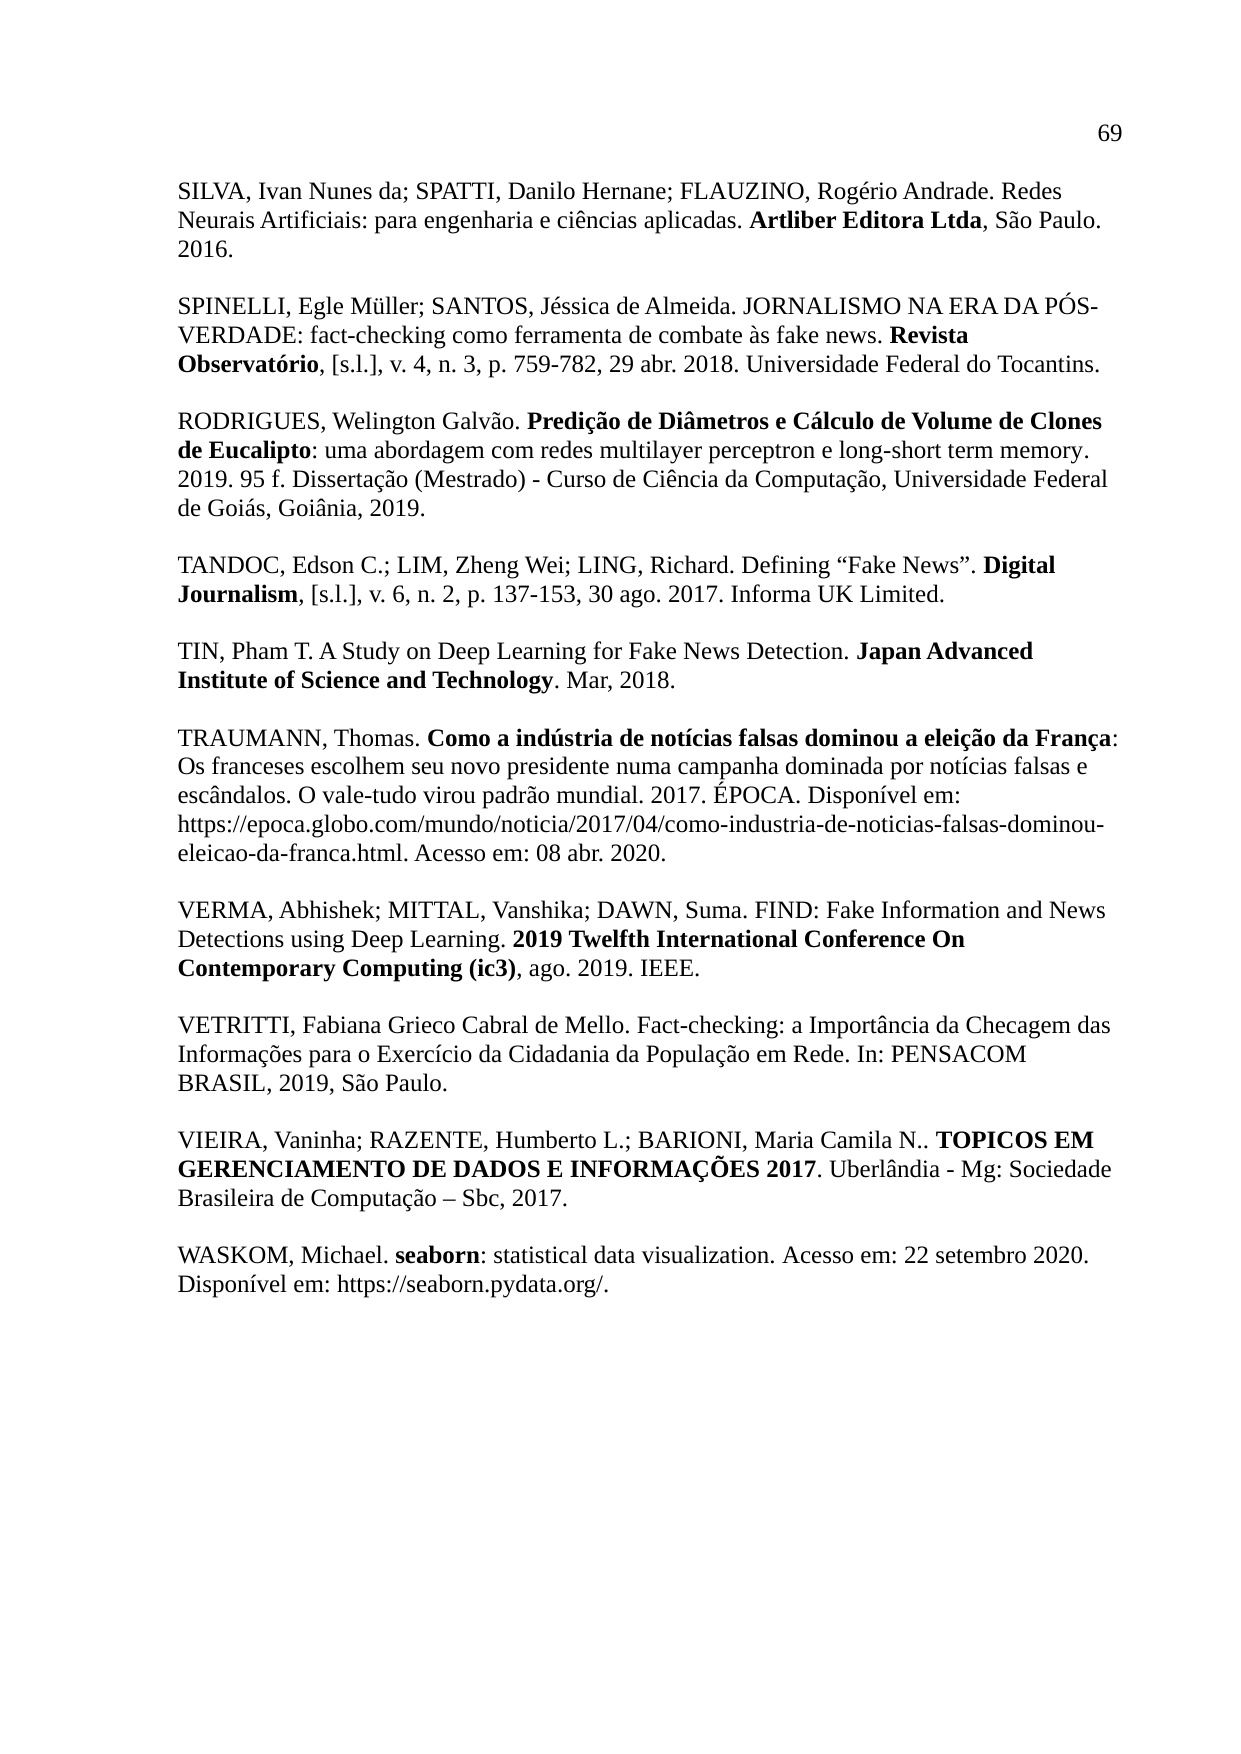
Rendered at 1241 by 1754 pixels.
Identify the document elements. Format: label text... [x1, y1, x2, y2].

text VERMA, Abhishek; MITTAL, Vanshika; DAWN, Suma. FIND: Fake Information and News Detections using Deep Learning. 2019 Twelfth International Conference On Contemporary Computing (ic3), ago. 2019. IEEE. [177, 895, 1122, 981]
text VETRITTI, Fabiana Grieco Cabral de Mello. Fact-checking: a Importância da Checagem das Informações para o Exercício da Cidadania da População em Rede. In: PENSACOM BRASIL, 2019, São Paulo. [177, 1010, 1122, 1096]
text RODRIGUES, Welington Galvão. Predição de Diâmetros e Cálculo de Volume de Clones de Eucalipto: uma abordagem com redes multilayer perceptron e long-short term memory. 2019. 95 f. Dissertação (Mestrado) - Curso de Ciência da Computação, Universidade Federal de Goiás, Goiânia, 2019. [177, 406, 1122, 521]
text TIN, Pham T. A Study on Deep Learning for Fake News Detection. Japan Advanced Institute of Science and Technology. Mar, 2018. [177, 636, 1122, 694]
text VIEIRA, Vaninha; RAZENTE, Humberto L.; BARIONI, Maria Camila N.. TOPICOS EM GERENCIAMENTO DE DADOS E INFORMAÇÕES 2017. Uberlândia - Mg: Sociedade Brasileira de Computação – Sbc, 2017. [177, 1125, 1122, 1211]
text TRAUMANN, Thomas. Como a indústria de notícias falsas dominou a eleição da França: Os franceses escolhem seu novo presidente numa campanha dominada por notícias falsas e escândalos. O vale-tudo virou padrão mundial. 2017. ÉPOCA. Disponível em: https://epoca.globo.com/mundo/noticia/2017/04/como-industria-de-noticias-falsas-dominou-eleicao-da-franca.html. Acesso em: 08 abr. 2020. [177, 723, 1122, 866]
text TANDOC, Edson C.; LIM, Zheng Wei; LING, Richard. Defining “Fake News”. Digital Journalism, [s.l.], v. 6, n. 2, p. 137-153, 30 ago. 2017. Informa UK Limited. [177, 550, 1122, 608]
text WASKOM, Michael. seaborn: statistical data visualization. Acesso em: 22 setembro 2020. Disponível em: https://seaborn.pydata.org/. [177, 1240, 1122, 1298]
text SPINELLI, Egle Müller; SANTOS, Jéssica de Almeida. JORNALISMO NA ERA DA PÓS-VERDADE: fact-checking como ferramenta de combate às fake news. Revista Observatório, [s.l.], v. 4, n. 3, p. 759-782, 29 abr. 2018. Universidade Federal do Tocantins. [177, 291, 1122, 378]
text SILVA, Ivan Nunes da; SPATTI, Danilo Hernane; FLAUZINO, Rogério Andrade. Redes Neurais Artificiais: para engenharia e ciências aplicadas. Artliber Editora Ltda, São Paulo. 2016. [177, 176, 1122, 263]
